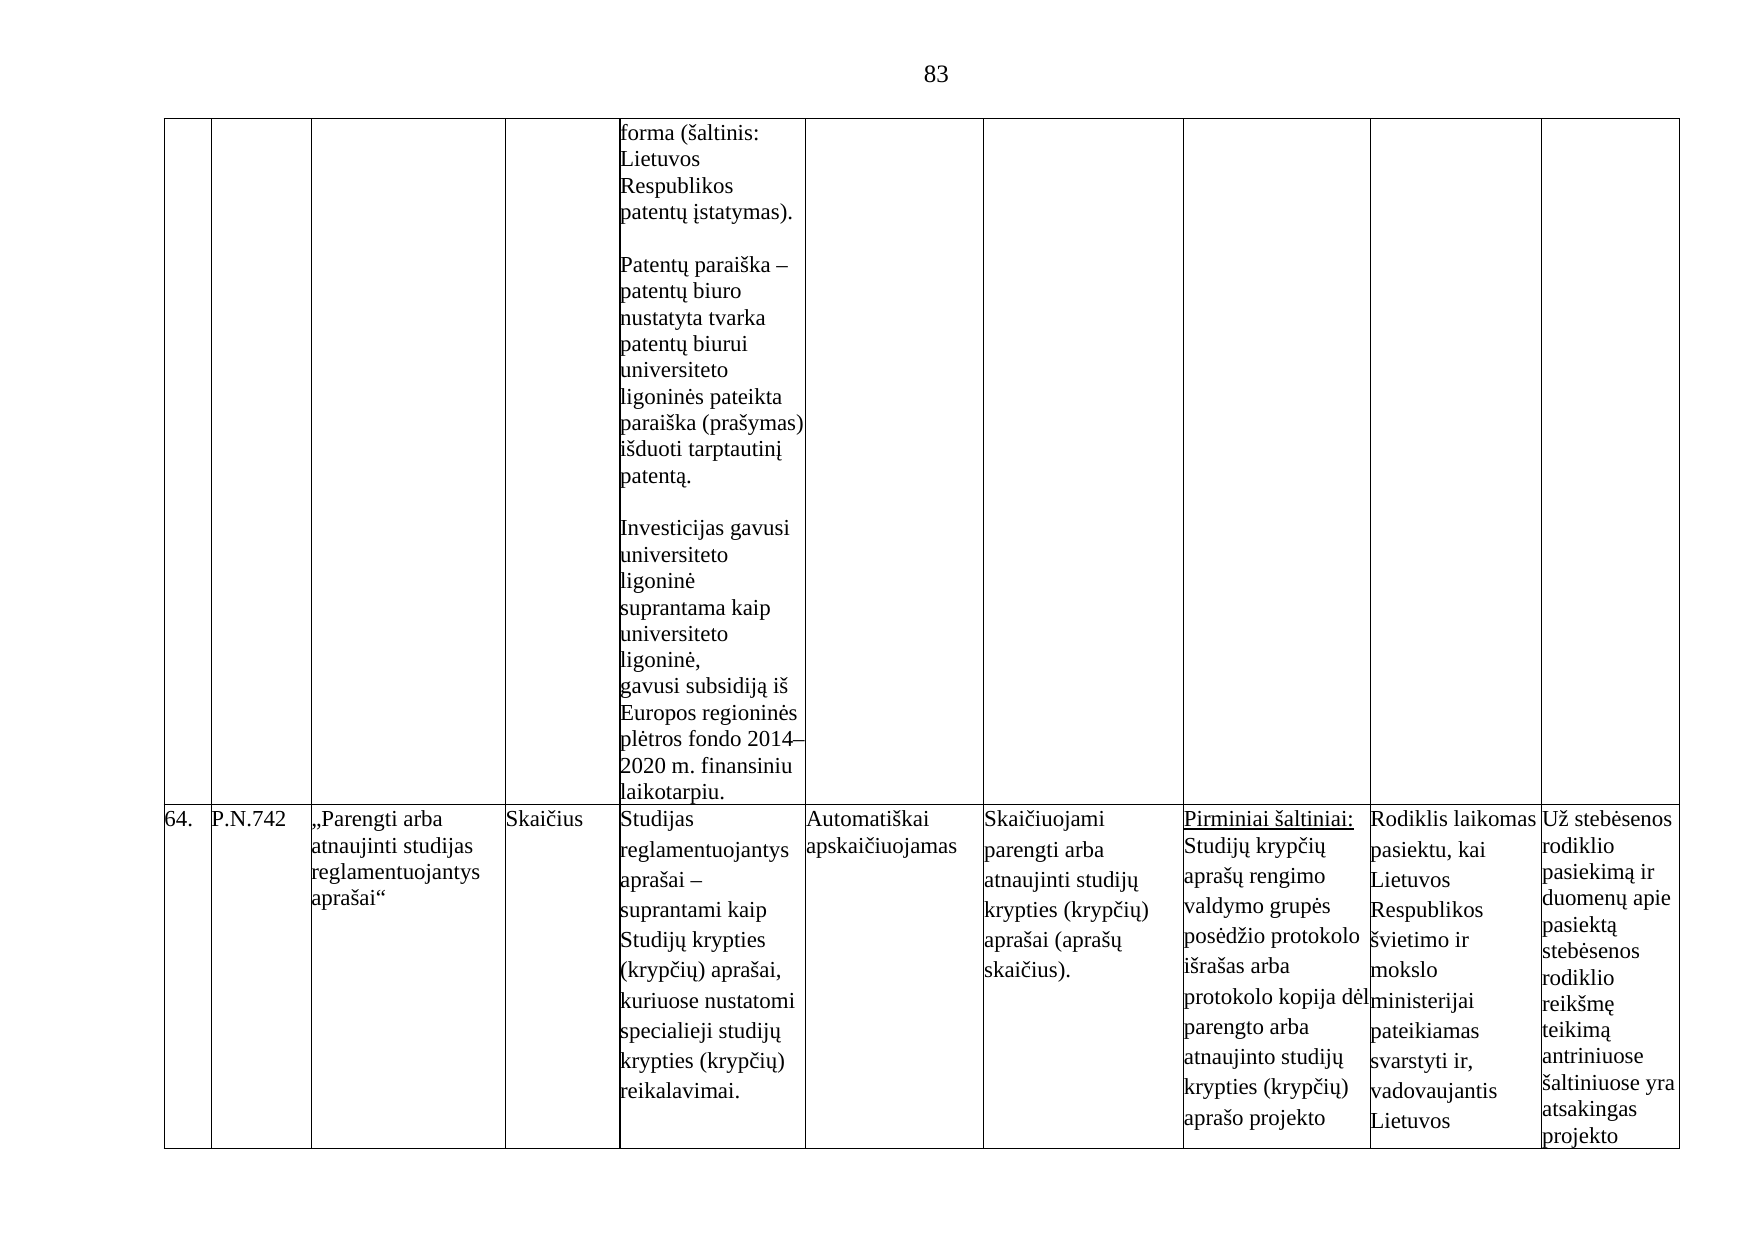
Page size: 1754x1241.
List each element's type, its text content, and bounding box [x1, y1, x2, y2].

table_cell [806, 119, 983, 804]
table_cell forma (šaltinis: Lietuvos Respublikos patentų įstatymas). Patentų paraiška – patentų biuro nustatyta tvarka patentų biurui universiteto ligoninės pateikta paraiška (prašymas) išduoti tarptautinį patentą. Investicijas gavusi universiteto ligoninė suprantama kaip universiteto ligoninė, gavusi subsidiją iš Europos regioninės plėtros fondo 2014–2020 m. finansiniu laikotarpiu. [621, 119, 805, 804]
table_cell Už stebėsenos rodiklio pasiekimą ir duomenų apie pasiektą stebėsenos rodiklio reikšmę teikimą antriniuose šaltiniuose yra atsakingas projekto [1542, 805, 1679, 1148]
table_cell Skaičiuojami parengti arba atnaujinti studijų krypties (krypčių) aprašai (aprašų skaičius). [984, 805, 1183, 1148]
table_cell [312, 119, 505, 804]
table_cell Automatiškai apskaičiuojamas [806, 805, 983, 1148]
table_cell Pirminiai šaltiniai: Studijų krypčių aprašų rengimo valdymo grupės posėdžio protokolo išrašas arba protokolo kopija dėl parengto arba atnaujinto studijų krypties (krypčių) aprašo projekto [1184, 805, 1370, 1148]
table_cell Studijas reglamentuojantys aprašai – suprantami kaip Studijų krypties (krypčių) aprašai, kuriuose nustatomi specialieji studijų krypties (krypčių) reikalavimai. [621, 805, 805, 1148]
table_cell [984, 119, 1183, 804]
table_cell [1542, 119, 1679, 804]
table_cell [1371, 119, 1541, 804]
table_cell Rodiklis laikomas pasiektu, kai Lietuvos Respublikos švietimo ir mokslo ministerijai pateikiamas svarstyti ir, vadovaujantis Lietuvos [1371, 805, 1541, 1148]
table_cell Skaičius [506, 805, 619, 1148]
table_cell [212, 119, 311, 804]
table_cell „Parengti arba atnaujinti studijas reglamentuojantys aprašai“ [312, 805, 505, 1148]
table_cell [165, 119, 211, 804]
table_cell P.N.742 [212, 805, 311, 1148]
table_cell 64. [165, 805, 211, 1148]
table_cell [506, 119, 619, 804]
table_cell [1184, 119, 1370, 804]
